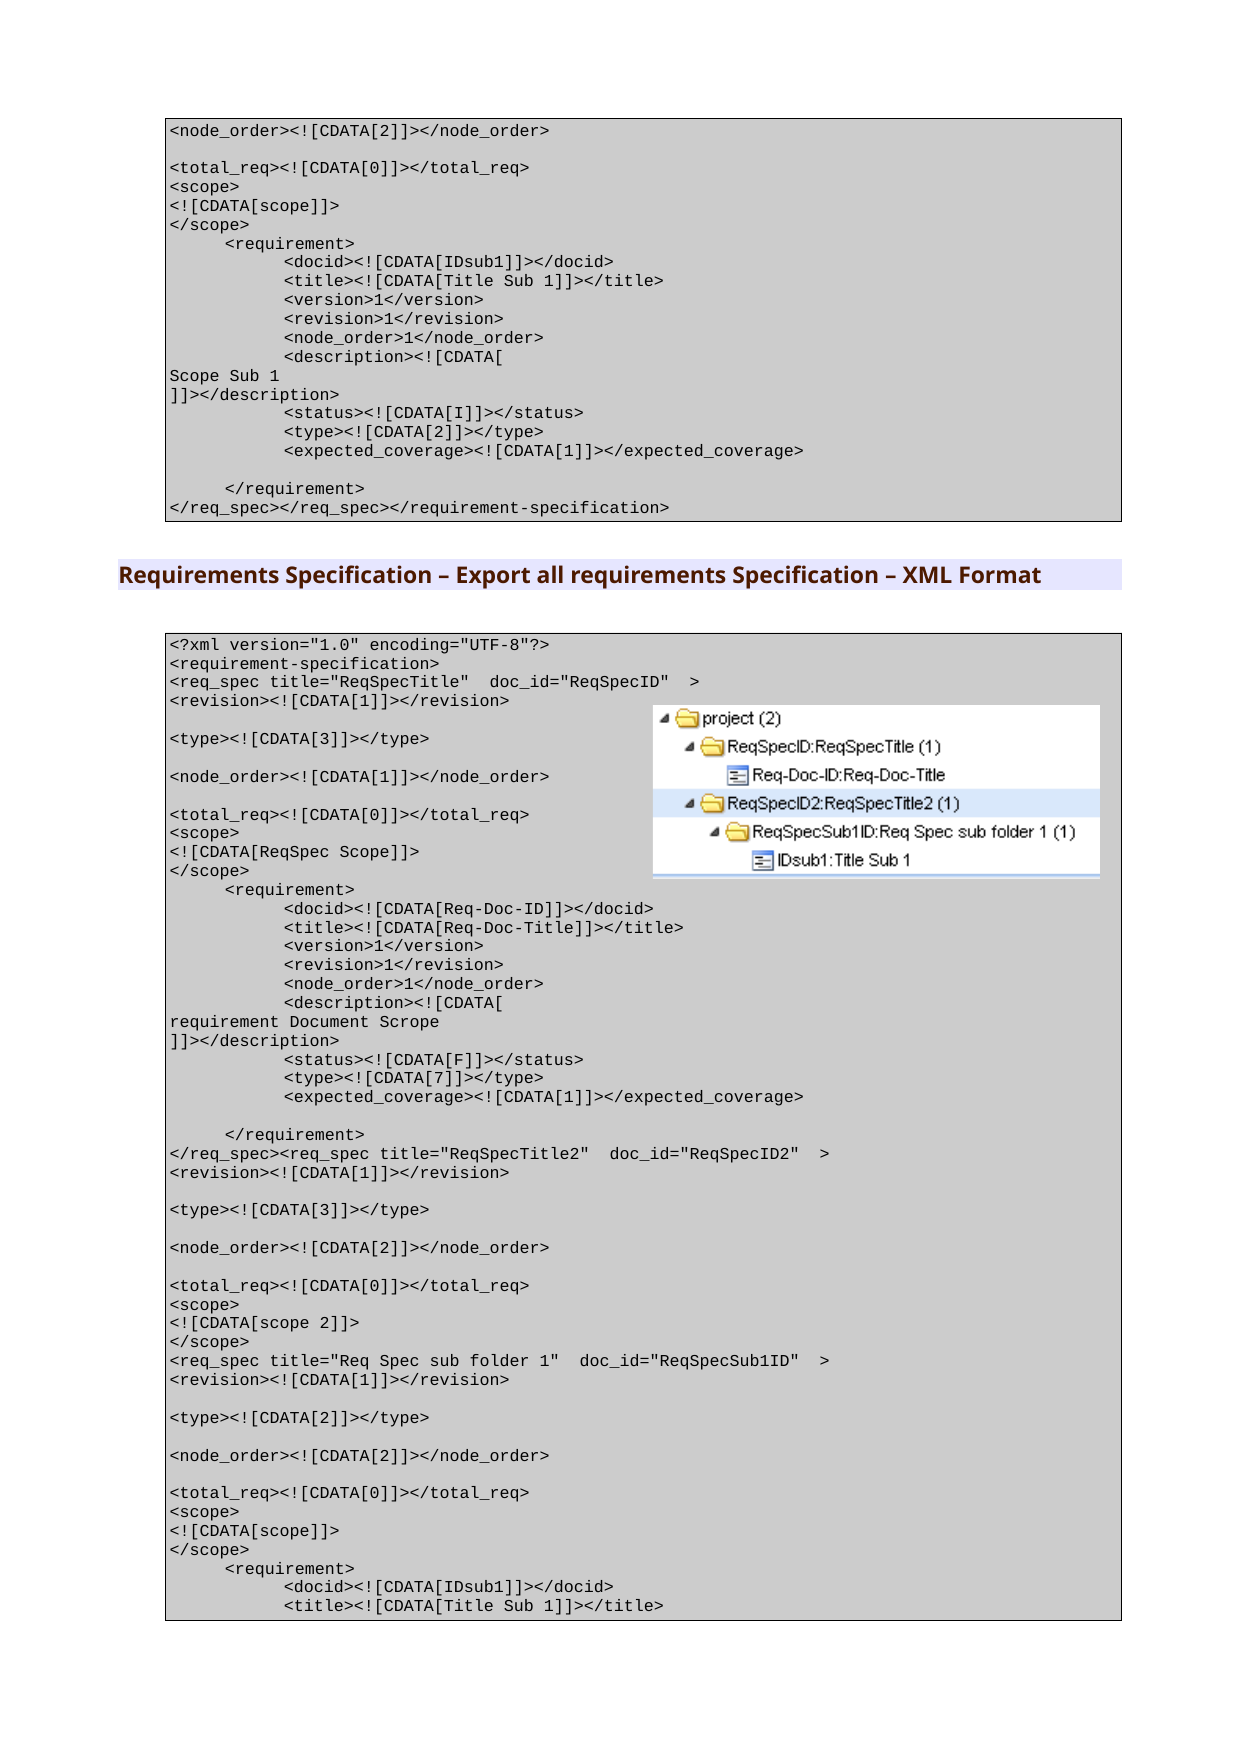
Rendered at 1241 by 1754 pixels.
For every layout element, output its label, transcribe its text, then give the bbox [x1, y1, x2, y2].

picture [652, 705, 1100, 879]
text <?xml version="1.0" encoding="UTF-8"?> <requirement-specification> <req_spec title="ReqSpecTitle" doc_id="ReqSpecID" > <revision><![CDATA[1]]></revision> <type><![CDATA[3]]></type> <node_order><![CDATA[1]]></node_order> <total_req><![CDATA[0]]></total_req> <scope> <![CDATA[ReqSpec Scope]]> </scope> <requirement> <docid><![CDATA[Req-Doc-ID]]></docid> <title><![CDATA[Req-Doc-Title]]></title> <version>1</version> <revision>1</revision> <node_order>1</node_order> <description><![CDATA[ requirement Document Scrope ]]></description> <status><![CDATA[F]]></status> <type><![CDATA[7]]></type> <expected_coverage><![CDATA[1]]></expected_coverage> </requirement> </req_spec><req_spec title="ReqSpecTitle2" doc_id="ReqSpecID2" > <revision><![CDATA[1]]></revision> <type><![CDATA[3]]></type> <node_order><![CDATA[2]]></node_order> <total_req><![CDATA[0]]></total_req> <scope> <![CDATA[scope 2]]> </scope> <req_spec title="Req Spec sub folder 1" doc_id="ReqSpecSub1ID" > <revision><![CDATA[1]]></revision> <type><![CDATA[2]]></type> <node_order><![CDATA[2]]></node_order> <total_req><![CDATA[0]]></total_req> <scope> <![CDATA[scope]]> </scope> <requirement> <docid><![CDATA[IDsub1]]></docid> <title><![CDATA[Title Sub 1]]></title> [166, 634, 1121, 1620]
subtitle Requirements Specification – Export all requirements Specification – XML Format [118, 559, 1122, 590]
text <node_order><![CDATA[2]]></node_order> <total_req><![CDATA[0]]></total_req> <scope> <![CDATA[scope]]> </scope> <requirement> <docid><![CDATA[IDsub1]]></docid> <title><![CDATA[Title Sub 1]]></title> <version>1</version> <revision>1</revision> <node_order>1</node_order> <description><![CDATA[ Scope Sub 1 ]]></description> <status><![CDATA[I]]></status> <type><![CDATA[2]]></type> <expected_coverage><![CDATA[1]]></expected_coverage> </requirement> </req_spec></req_spec></requirement-specification> [166, 119, 1121, 521]
